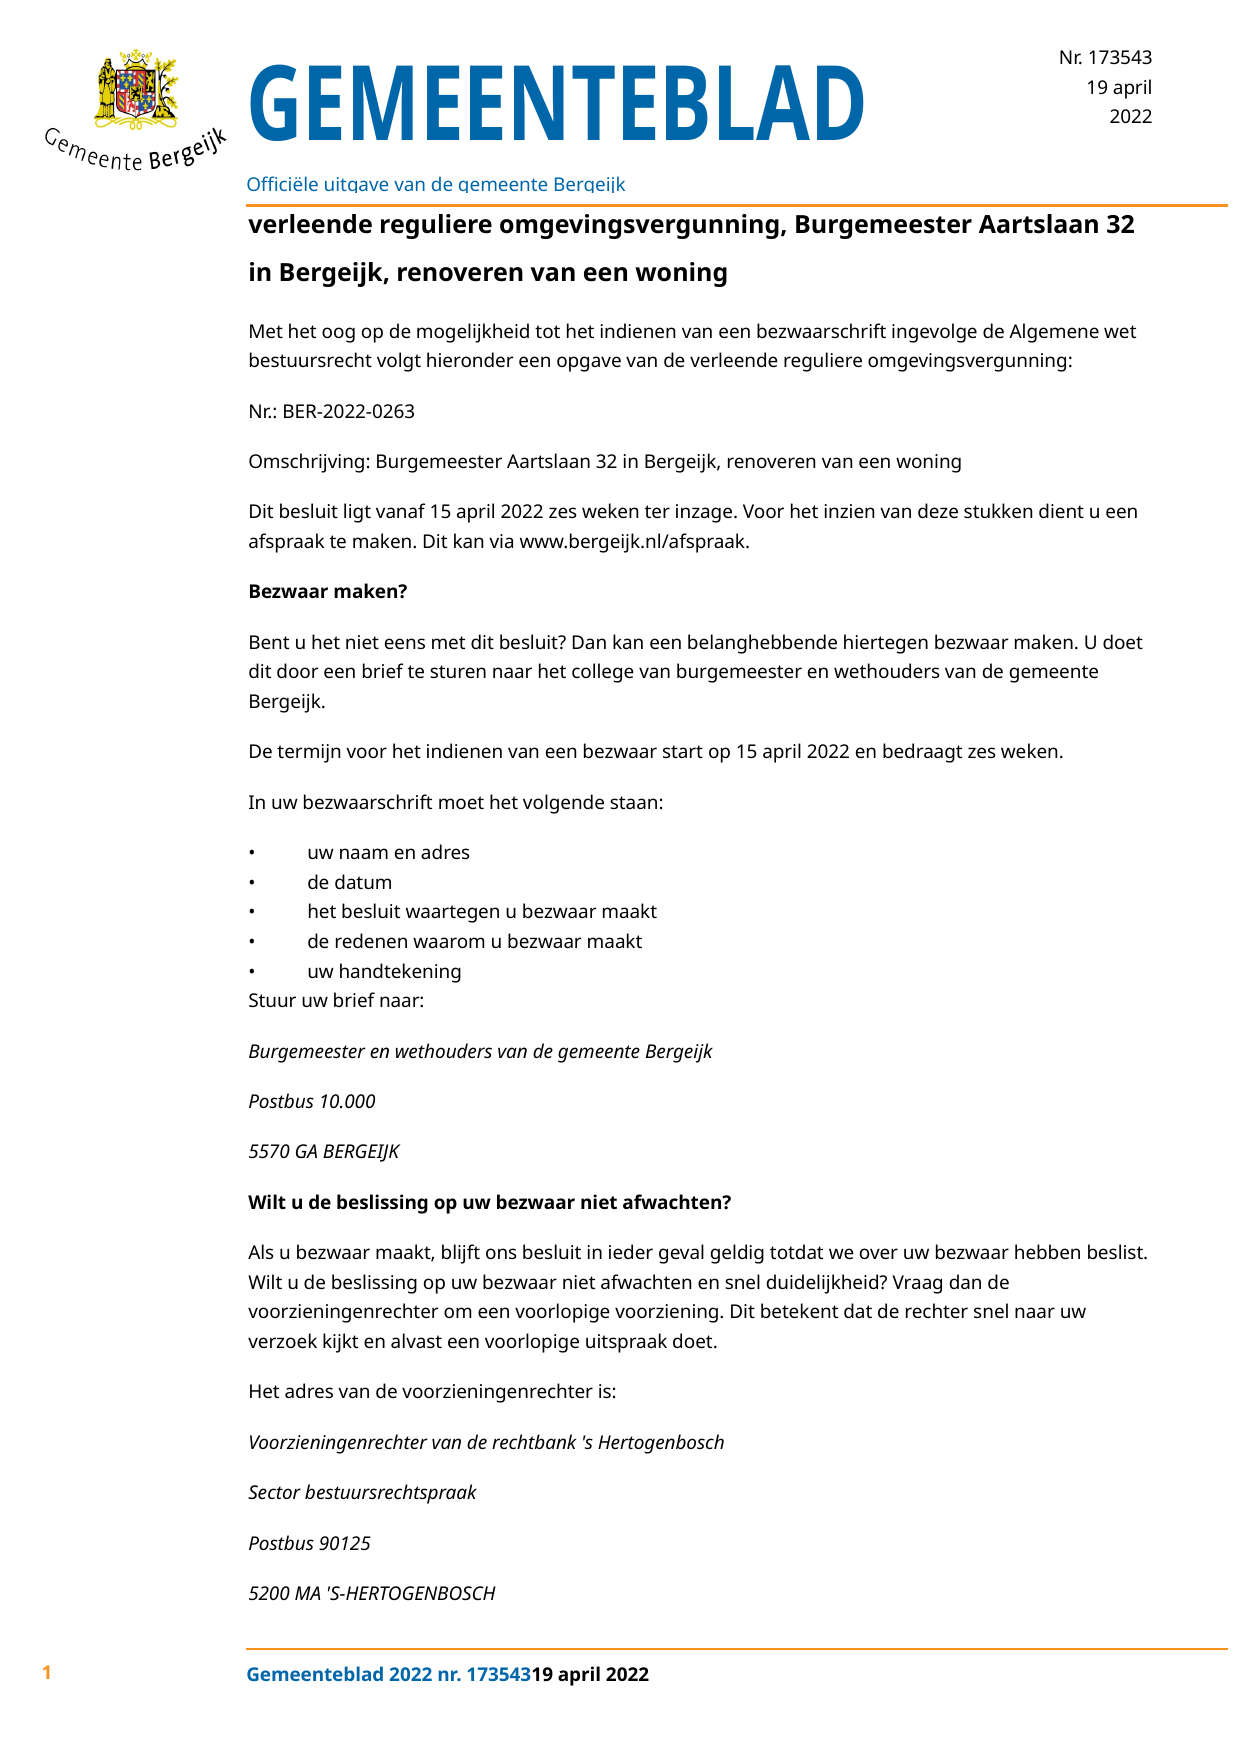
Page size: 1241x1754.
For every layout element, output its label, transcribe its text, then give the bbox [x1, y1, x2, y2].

text Voorzieningenrechter van de rechtbank 's Hertogenbosch [248, 1429, 1152, 1455]
text Stuur uw brief naar: [248, 987, 1152, 1013]
list uw handtekening [248, 958, 1152, 984]
text Postbus 10.000 [248, 1088, 1152, 1114]
text Met het oog op de mogelijkheid tot het indienen van een bezwaarschrift ingevolge de Algemene wet bestuursrecht volgt hieronder een opgave van de verleende reguliere omgevingsvergunning: [248, 318, 1152, 373]
text Wilt u de beslissing op uw bezwaar niet afwachten? [248, 1189, 1152, 1215]
text Sector bestuursrechtspraak [248, 1479, 1152, 1505]
list uw naam en adres [248, 839, 1152, 865]
text Bezwaar maken? [248, 579, 1152, 604]
list de redenen waarom u bezwaar maakt [248, 928, 1152, 954]
text Burgemeester en wethouders van de gemeente Bergeijk [248, 1038, 1152, 1064]
text Het adres van de voorzieningenrechter is: [248, 1379, 1152, 1404]
text Omschrijving: Burgemeester Aartslaan 32 in Bergeijk, renoveren van een woning [248, 448, 1152, 474]
text Dit besluit ligt vanaf 15 april 2022 zes weken ter inzage. Voor het inzien van deze stukken dient u een afspraak te maken. Dit kan via www.bergeijk.nl/afspraak. [248, 499, 1152, 554]
picture [41, 47, 231, 172]
text De termijn voor het indienen van een bezwaar start op 15 april 2022 en bedraagt zes weken. [248, 739, 1152, 764]
text In uw bezwaarschrift moet het volgende staan: [248, 789, 1152, 815]
list het besluit waartegen u bezwaar maakt [248, 899, 1152, 924]
text Postbus 90125 [248, 1530, 1152, 1556]
text Bent u het niet eens met dit besluit? Dan kan een belanghebbende hiertegen bezwaar maken. U doet dit door een brief te sturen naar het college van burgemeester en wethouders van de gemeente Bergeijk. [248, 629, 1152, 714]
text verleende reguliere omgevingsvergunning, Burgemeester Aartslaan 32 in Bergeijk, renoveren van een woning [248, 207, 1152, 288]
text 5200 MA 'S-HERTOGENBOSCH [248, 1580, 1152, 1606]
text Als u bezwaar maakt, blijft ons besluit in ieder geval geldig totdat we over uw bezwaar hebben beslist. Wilt u de beslissing op uw bezwaar niet afwachten en snel duidelijkheid? Vraag dan de voorzieningenrechter om een voorlopige voorziening. Dit betekent dat de rechter snel naar uw verzoek kijkt en alvast een voorlopige uitspraak doet. [248, 1239, 1152, 1354]
text 5570 GA BERGEIJK [248, 1139, 1152, 1164]
text Nr.: BER-2022-0263 [248, 398, 1152, 424]
list de datum [248, 869, 1152, 895]
